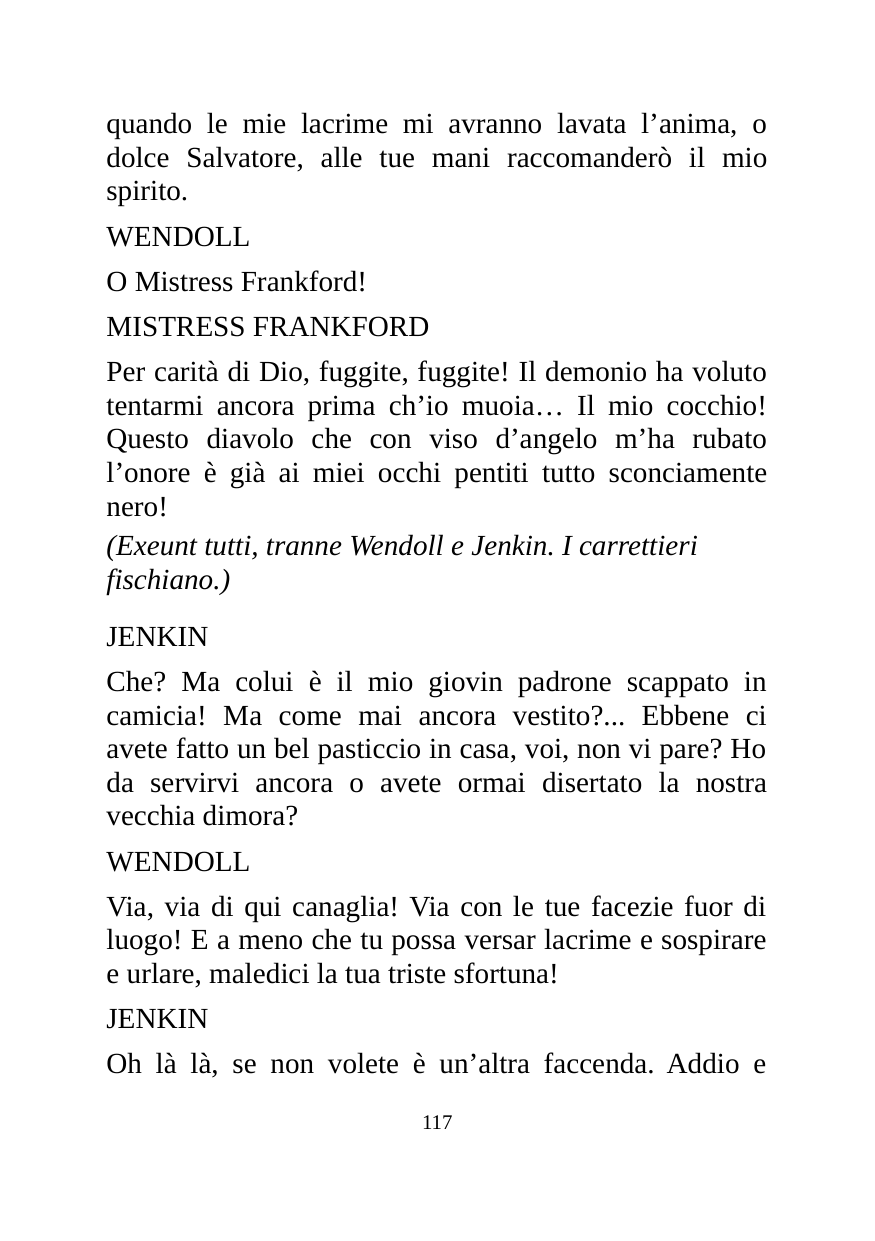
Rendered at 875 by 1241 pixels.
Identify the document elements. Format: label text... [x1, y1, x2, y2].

text Oh là là, se non volete è un’altra faccenda. Addio e [106, 1047, 768, 1080]
text Via, via di qui canaglia! Via con le tue facezie fuor di luogo! E a meno che tu possa versar lacrime e sospirare e urlare, maledici la tua triste sfortuna! [106, 889, 768, 989]
text JENKIN [106, 1001, 768, 1035]
text O Mistress Frankford! [106, 264, 768, 297]
text WENDOLL [106, 219, 768, 252]
text MISTRESS FRANKFORD [106, 309, 768, 343]
text (Exeunt tutti, tranne Wendoll e Jenkin. I carrettieri fischiano.) [106, 528, 768, 595]
text Per carità di Dio, fuggite, fuggite! Il demonio ha voluto tentarmi ancora prima ch’io muoia… Il mio cocchio! Questo diavolo che con viso d’angelo m’ha rubato l’onore è già ai miei occhi pentiti tutto sconciamente nero! [106, 354, 768, 522]
text WENDOLL [106, 844, 768, 877]
text Che? Ma colui è il mio giovin padrone scappato in camicia! Ma come mai ancora vestito?... Ebbene ci avete fatto un bel pasticcio in casa, voi, non vi pare? Ho da servirvi ancora o avete ormai disertato la nostra vecchia dimora? [106, 664, 768, 832]
text JENKIN [106, 619, 768, 652]
text quando le mie lacrime mi avranno lavata l’anima, o dolce Salvatore, alle tue mani raccomanderò il mio spirito. [106, 106, 768, 207]
